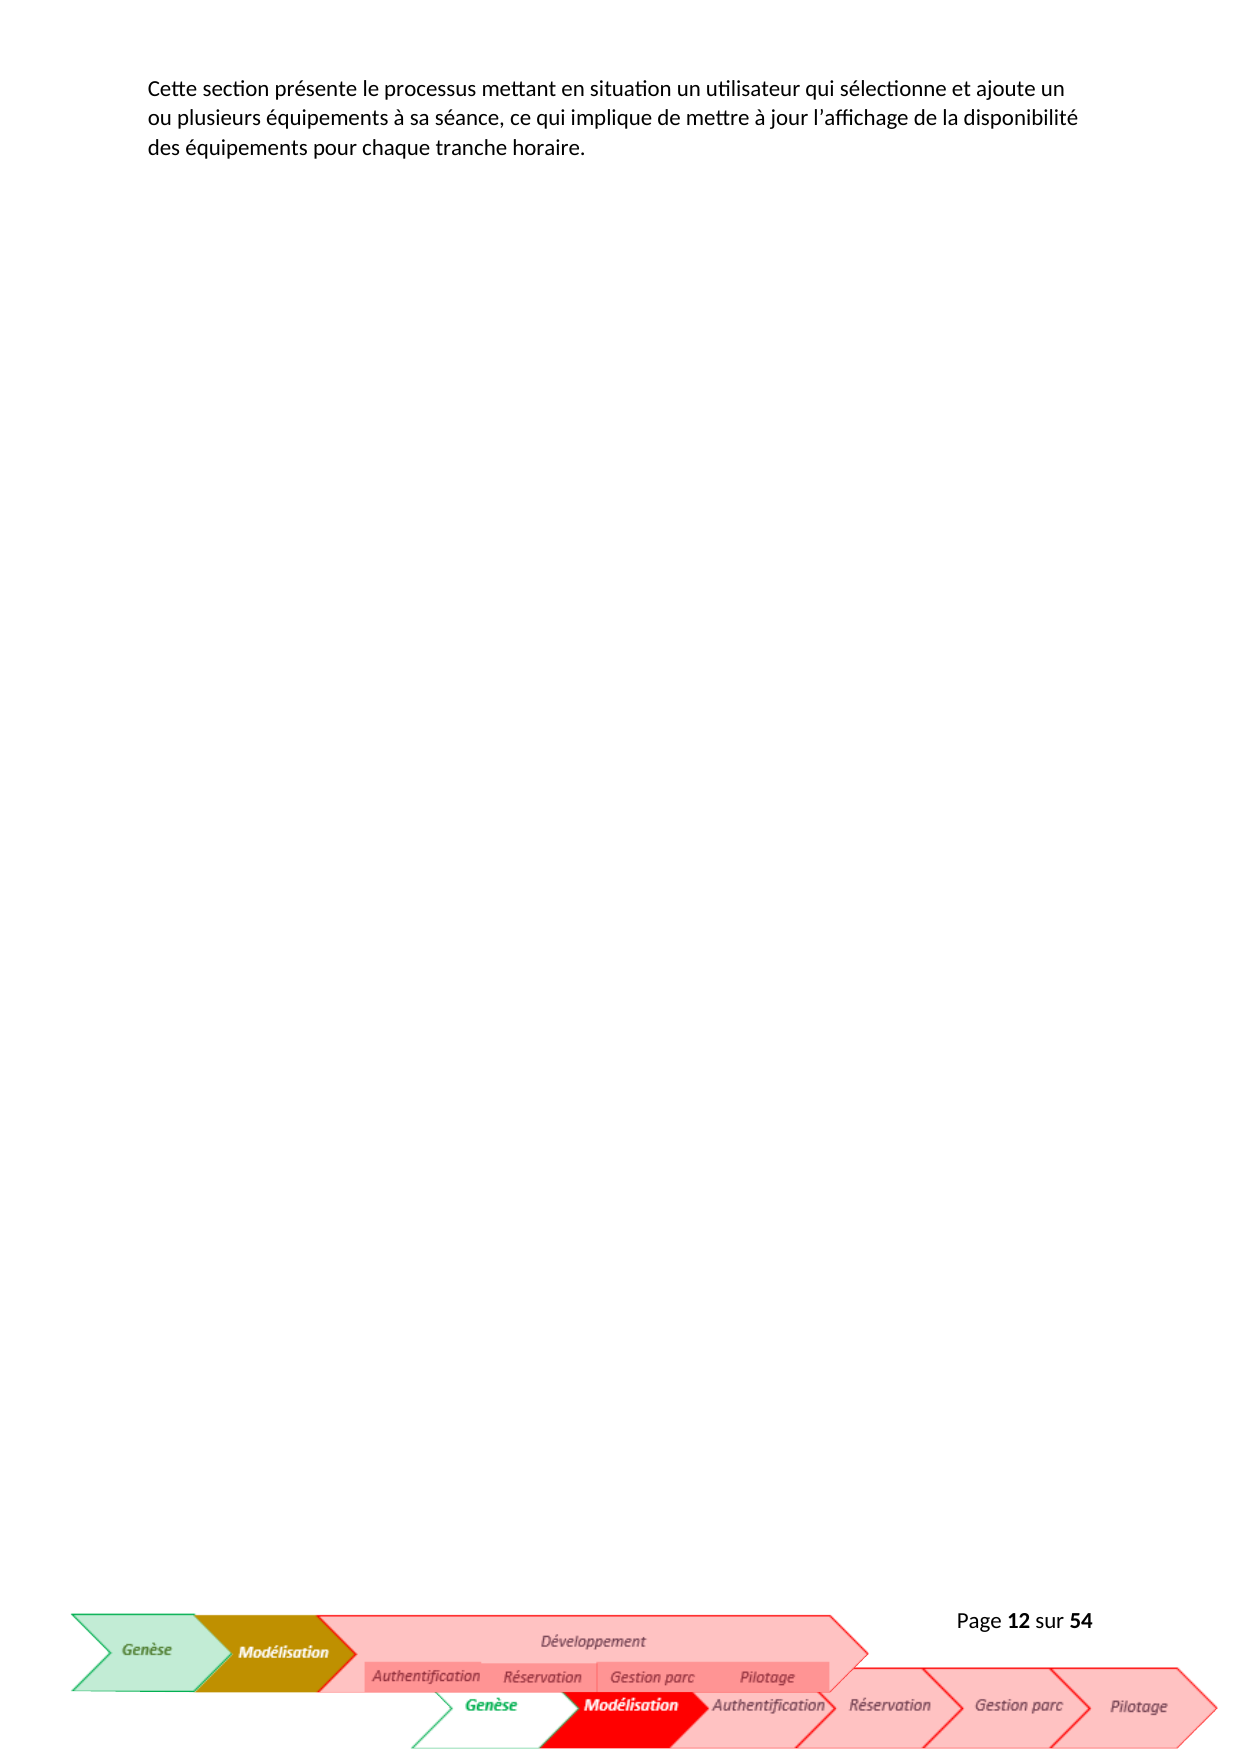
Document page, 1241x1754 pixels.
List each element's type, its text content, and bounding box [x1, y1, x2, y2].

text Cette section présente le processus mettant en situation un utilisateur qui sélectionne et ajoute un ou plusieurs équipements à sa séance, ce qui implique de mettre à jour l’affichage de la disponibilité des équipements pour chaque tranche horaire. [148, 74, 1092, 161]
